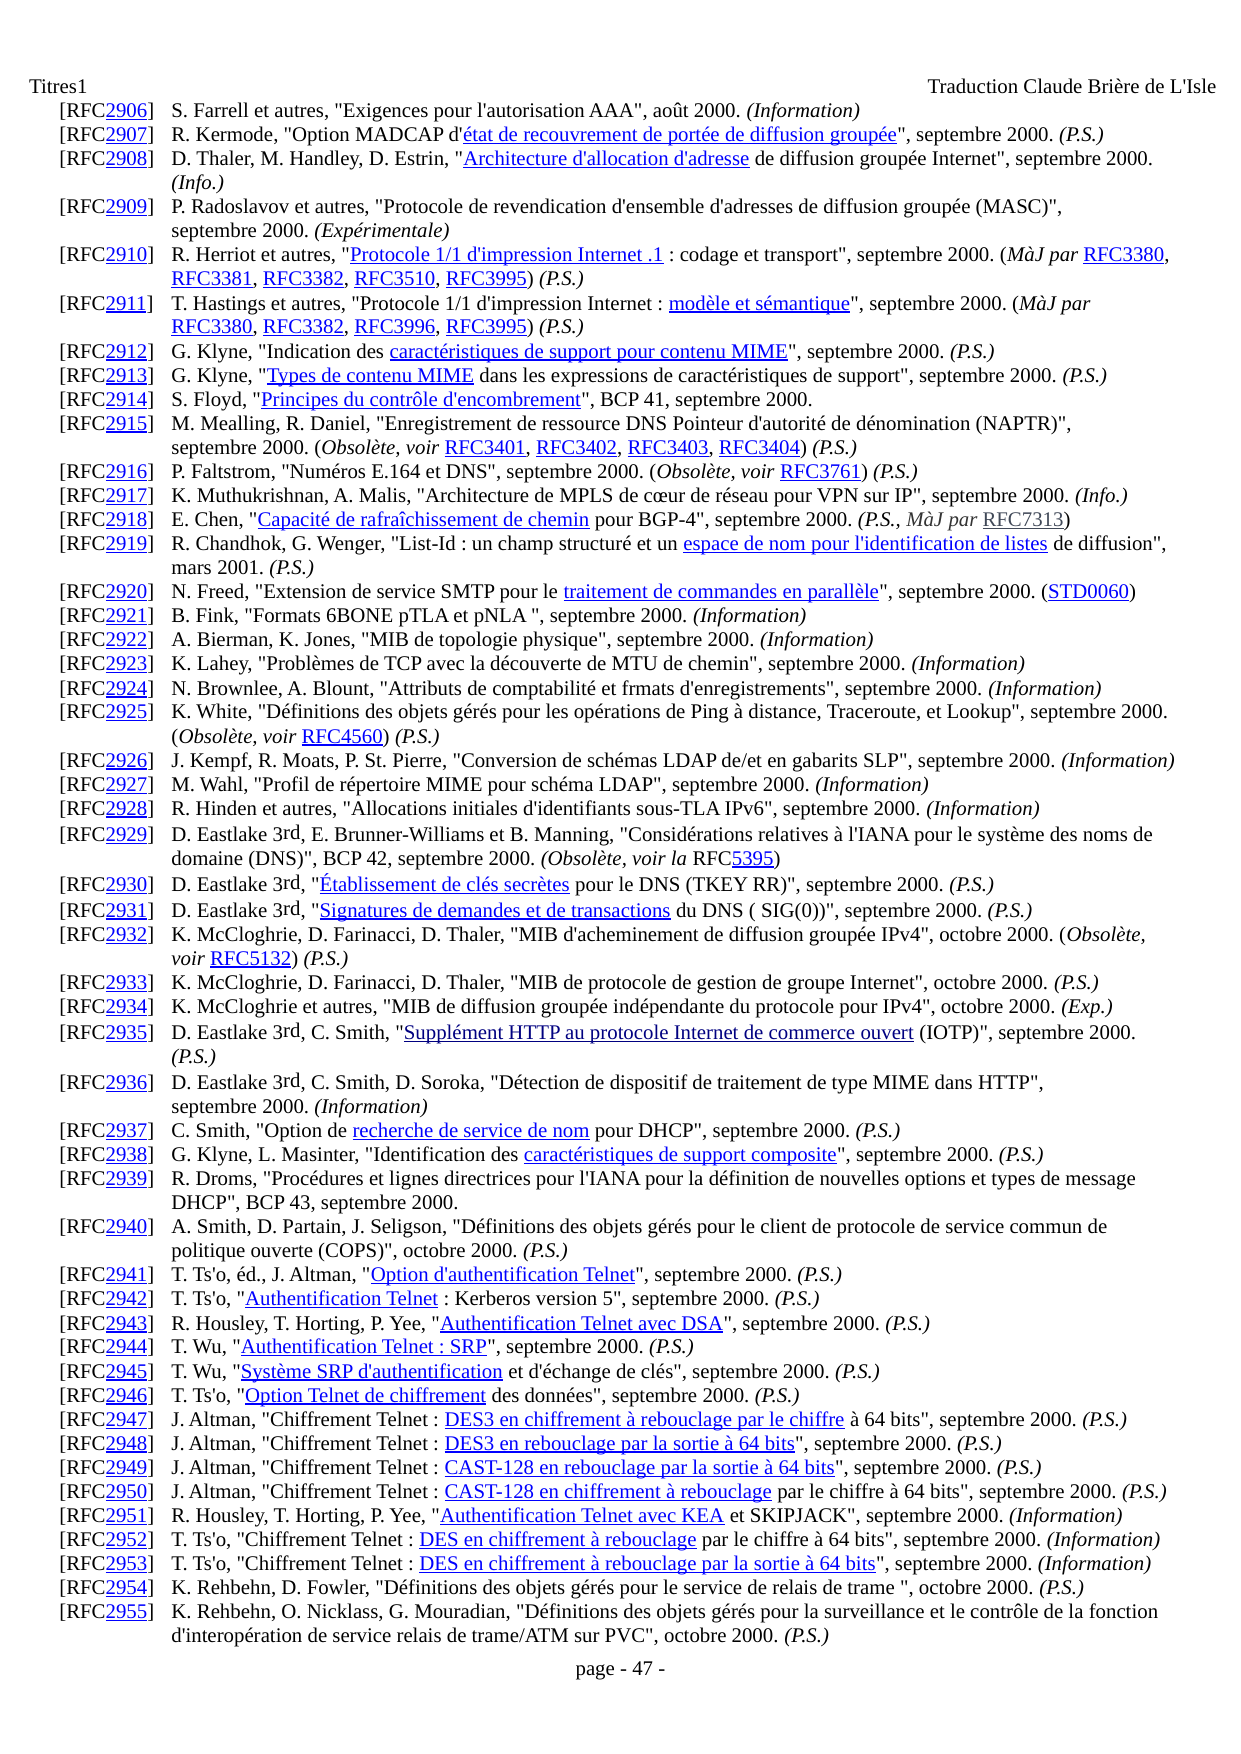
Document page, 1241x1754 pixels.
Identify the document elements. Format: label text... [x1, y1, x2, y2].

text [RFC2920] N. Freed, "Extension de service SMTP pour le traitement de commandes en parallèle", septembre 2000. (STD0060) [59, 579, 1181, 603]
text [RFC2947] J. Altman, "Chiffrement Telnet : DES3 en chiffrement à rebouclage par le chiffre à 64 bits", septembre 2000. (P.S.) [59, 1407, 1181, 1431]
text [RFC2941] T. Ts'o, éd., J. Altman, "Option d'authentification Telnet", septembre 2000. (P.S.) [59, 1262, 1181, 1286]
text [RFC2917] K. Muthukrishnan, A. Malis, "Architecture de MPLS de cœur de réseau pour VPN sur IP", septembre 2000. (Info.) [59, 483, 1181, 507]
text [RFC2936] D. Eastlake 3rd, C. Smith, D. Soroka, "Détection de dispositif de traitement de type MIME dans HTTP", septembre 2000. (Information) [59, 1068, 1181, 1118]
text [RFC2950] J. Altman, "Chiffrement Telnet : CAST-128 en chiffrement à rebouclage par le chiffre à 64 bits", septembre 2000. (P.S.) [59, 1479, 1181, 1503]
text [RFC2925] K. White, "Définitions des objets gérés pour les opérations de Ping à distance, Traceroute, et Lookup", septembre 2000. (Obsolète, voir RFC4560) (P.S.) [59, 699, 1181, 748]
text [RFC2952] T. Ts'o, "Chiffrement Telnet : DES en chiffrement à rebouclage par le chiffre à 64 bits", septembre 2000. (Information) [59, 1527, 1181, 1551]
text [RFC2948] J. Altman, "Chiffrement Telnet : DES3 en rebouclage par la sortie à 64 bits", septembre 2000. (P.S.) [59, 1431, 1181, 1455]
text [RFC2949] J. Altman, "Chiffrement Telnet : CAST-128 en rebouclage par la sortie à 64 bits", septembre 2000. (P.S.) [59, 1455, 1181, 1479]
text [RFC2930] D. Eastlake 3rd, "Établissement de clés secrètes pour le DNS (TKEY RR)", septembre 2000. (P.S.) [59, 870, 1181, 896]
text [RFC2942] T. Ts'o, "Authentification Telnet : Kerberos version 5", septembre 2000. (P.S.) [59, 1286, 1181, 1310]
text [RFC2933] K. McCloghrie, D. Farinacci, D. Thaler, "MIB de protocole de gestion de groupe Internet", octobre 2000. (P.S.) [59, 970, 1181, 994]
text [RFC2922] A. Bierman, K. Jones, "MIB de topologie physique", septembre 2000. (Information) [59, 627, 1181, 651]
text [RFC2908] D. Thaler, M. Handley, D. Estrin, "Architecture d'allocation d'adresse de diffusion groupée Internet", septembre 2000. (Info.) [59, 146, 1181, 194]
text [RFC2931] D. Eastlake 3rd, "Signatures de demandes et de transactions du DNS ( SIG(0))", septembre 2000. (P.S.) [59, 896, 1181, 922]
text [RFC2939] R. Droms, "Procédures et lignes directrices pour l'IANA pour la définition de nouvelles options et types de message DHCP", BCP 43, septembre 2000. [59, 1166, 1181, 1214]
text [RFC2906] S. Farrell et autres, "Exigences pour l'autorisation AAA", août 2000. (Information) [59, 98, 1181, 122]
text [RFC2918] E. Chen, "Capacité de rafraîchissement de chemin pour BGP-4", septembre 2000. (P.S., MàJ par RFC7313) [59, 507, 1181, 531]
text [RFC2915] M. Mealling, R. Daniel, "Enregistrement de ressource DNS Pointeur d'autorité de dénomination (NAPTR)", septembre 2000. (Obsolète, voir RFC3401, RFC3402, RFC3403, RFC3404) (P.S.) [59, 411, 1181, 459]
text [RFC2912] G. Klyne, "Indication des caractéristiques de support pour contenu MIME", septembre 2000. (P.S.) [59, 338, 1181, 363]
text [RFC2944] T. Wu, "Authentification Telnet : SRP", septembre 2000. (P.S.) [59, 1334, 1181, 1358]
text [RFC2926] J. Kempf, R. Moats, P. St. Pierre, "Conversion de schémas LDAP de/et en gabarits SLP", septembre 2000. (Information) [59, 748, 1181, 772]
text [RFC2923] K. Lahey, "Problèmes de TCP avec la découverte de MTU de chemin", septembre 2000. (Information) [59, 651, 1181, 675]
text [RFC2940] A. Smith, D. Partain, J. Seligson, "Définitions des objets gérés pour le client de protocole de service commun de politique ouverte (COPS)", octobre 2000. (P.S.) [59, 1214, 1181, 1262]
text [RFC2929] D. Eastlake 3rd, E. Brunner-Williams et B. Manning, "Considérations relatives à l'IANA pour le système des noms de domaine (DNS)", BCP 42, septembre 2000. (Obsolète, voir la RFC5395) [59, 820, 1181, 870]
text [RFC2919] R. Chandhok, G. Wenger, "List-Id : un champ structuré et un espace de nom pour l'identification de listes de diffusion", mars 2001. (P.S.) [59, 531, 1181, 579]
text [RFC2910] R. Herriot et autres, "Protocole 1/1 d'impression Internet .1 : codage et transport", septembre 2000. (MàJ par RFC3380, RFC3381, RFC3382, RFC3510, RFC3995) (P.S.) [59, 242, 1181, 290]
text [RFC2934] K. McCloghrie et autres, "MIB de diffusion groupée indépendante du protocole pour IPv4", octobre 2000. (Exp.) [59, 994, 1181, 1018]
text [RFC2914] S. Floyd, "Principes du contrôle d'encombrement", BCP 41, septembre 2000. [59, 387, 1181, 411]
text [RFC2945] T. Wu, "Système SRP d'authentification et d'échange de clés", septembre 2000. (P.S.) [59, 1358, 1181, 1383]
text [RFC2938] G. Klyne, L. Masinter, "Identification des caractéristiques de support composite", septembre 2000. (P.S.) [59, 1142, 1181, 1166]
text [RFC2916] P. Faltstrom, "Numéros E.164 et DNS", septembre 2000. (Obsolète, voir RFC3761) (P.S.) [59, 459, 1181, 483]
text [RFC2951] R. Housley, T. Horting, P. Yee, "Authentification Telnet avec KEA et SKIPJACK", septembre 2000. (Information) [59, 1503, 1181, 1527]
text [RFC2954] K. Rehbehn, D. Fowler, "Définitions des objets gérés pour le service de relais de trame ", octobre 2000. (P.S.) [59, 1575, 1181, 1599]
text [RFC2946] T. Ts'o, "Option Telnet de chiffrement des données", septembre 2000. (P.S.) [59, 1383, 1181, 1407]
text [RFC2955] K. Rehbehn, O. Nicklass, G. Mouradian, "Définitions des objets gérés pour la surveillance et le contrôle de la fonction d'interopération de service relais de trame/ATM sur PVC", octobre 2000. (P.S.) [59, 1599, 1181, 1647]
text [RFC2913] G. Klyne, "Types de contenu MIME dans les expressions de caractéristiques de support", septembre 2000. (P.S.) [59, 363, 1181, 387]
text [RFC2921] B. Fink, "Formats 6BONE pTLA et pNLA ", septembre 2000. (Information) [59, 603, 1181, 627]
text [RFC2932] K. McCloghrie, D. Farinacci, D. Thaler, "MIB d'acheminement de diffusion groupée IPv4", octobre 2000. (Obsolète, voir RFC5132) (P.S.) [59, 922, 1181, 970]
text [RFC2909] P. Radoslavov et autres, "Protocole de revendication d'ensemble d'adresses de diffusion groupée (MASC)", septembre 2000. (Expérimentale) [59, 194, 1181, 242]
text [RFC2907] R. Kermode, "Option MADCAP d'état de recouvrement de portée de diffusion groupée", septembre 2000. (P.S.) [59, 122, 1181, 146]
text [RFC2927] M. Wahl, "Profil de répertoire MIME pour schéma LDAP", septembre 2000. (Information) [59, 772, 1181, 796]
text [RFC2943] R. Housley, T. Horting, P. Yee, "Authentification Telnet avec DSA", septembre 2000. (P.S.) [59, 1310, 1181, 1334]
text [RFC2924] N. Brownlee, A. Blount, "Attributs de comptabilité et frmats d'enregistrements", septembre 2000. (Information) [59, 675, 1181, 699]
text [RFC2928] R. Hinden et autres, "Allocations initiales d'identifiants sous-TLA IPv6", septembre 2000. (Information) [59, 796, 1181, 820]
text [RFC2953] T. Ts'o, "Chiffrement Telnet : DES en chiffrement à rebouclage par la sortie à 64 bits", septembre 2000. (Information) [59, 1551, 1181, 1575]
text [RFC2911] T. Hastings et autres, "Protocole 1/1 d'impression Internet : modèle et sémantique", septembre 2000. (MàJ par RFC3380, RFC3382, RFC3996, RFC3995) (P.S.) [59, 290, 1181, 338]
text [RFC2937] C. Smith, "Option de recherche de service de nom pour DHCP", septembre 2000. (P.S.) [59, 1118, 1181, 1142]
text [RFC2935] D. Eastlake 3rd, C. Smith, "Supplément HTTP au protocole Internet de commerce ouvert (IOTP)", septembre 2000. (P.S.) [59, 1018, 1181, 1068]
